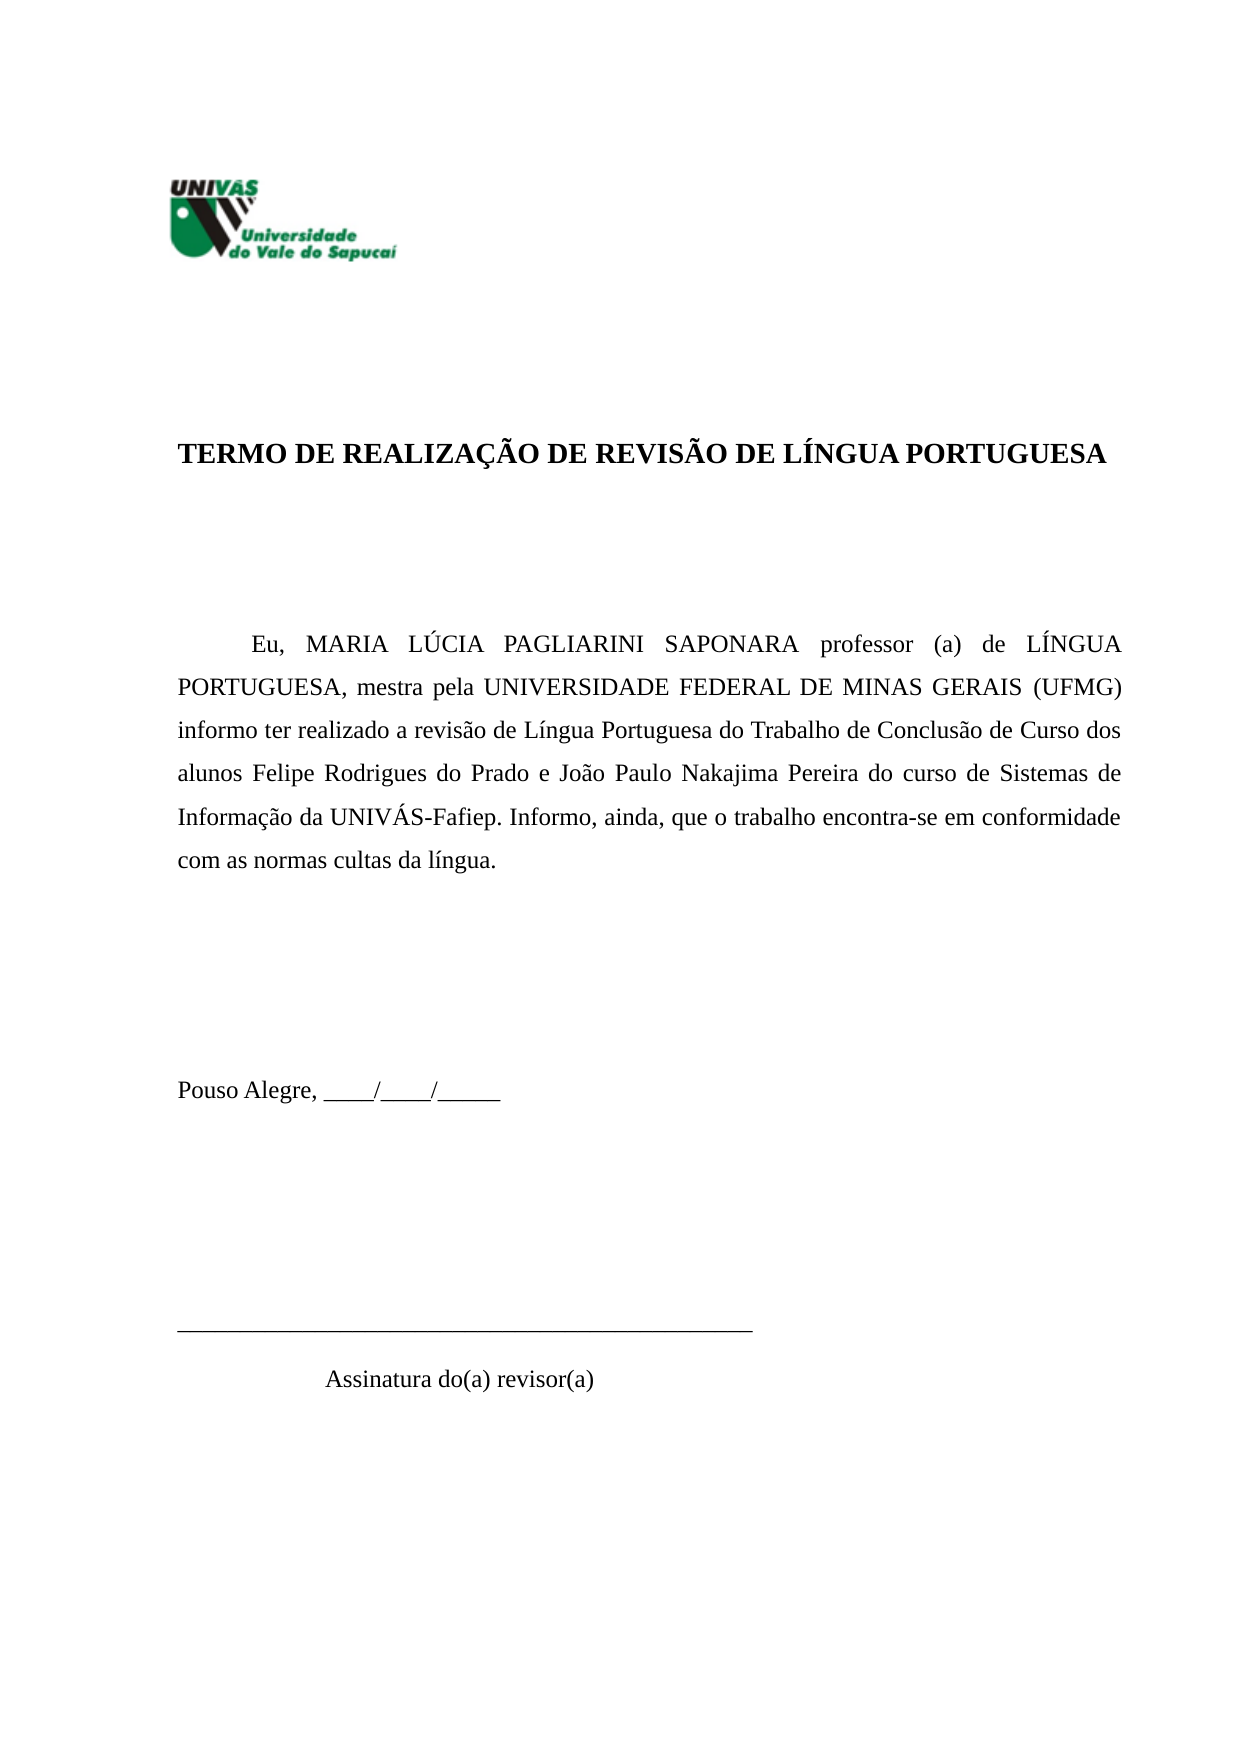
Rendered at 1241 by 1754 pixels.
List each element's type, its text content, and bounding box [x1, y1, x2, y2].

picture [167, 177, 424, 279]
text Pouso Alegre, ____/____/_____ [177, 1076, 1122, 1104]
text Assinatura do(a) revisor(a) [251, 1364, 1122, 1393]
text ______________________________________________ [177, 1306, 1122, 1335]
text Eu, MARIA LÚCIA PAGLIARINI SAPONARA professor (a) de LÍNGUA PORTUGUESA, mestra pela UNIVERSIDADE FEDERAL DE MINAS GERAIS (UFMG) informo ter realizado a revisão de Língua Portuguesa do Trabalho de Conclusão de Curso dos alunos Felipe Rodrigues do Prado e João Paulo Nakajima Pereira do curso de Sistemas de Informação da UNIVÁS-Fafiep. Informo, ainda, que o trabalho encontra-se em conformidade com as normas cultas da língua. [177, 629, 1122, 873]
text TERMO DE REALIZAÇÃO DE REVISÃO DE LÍNGUA PORTUGUESA [177, 436, 1122, 469]
